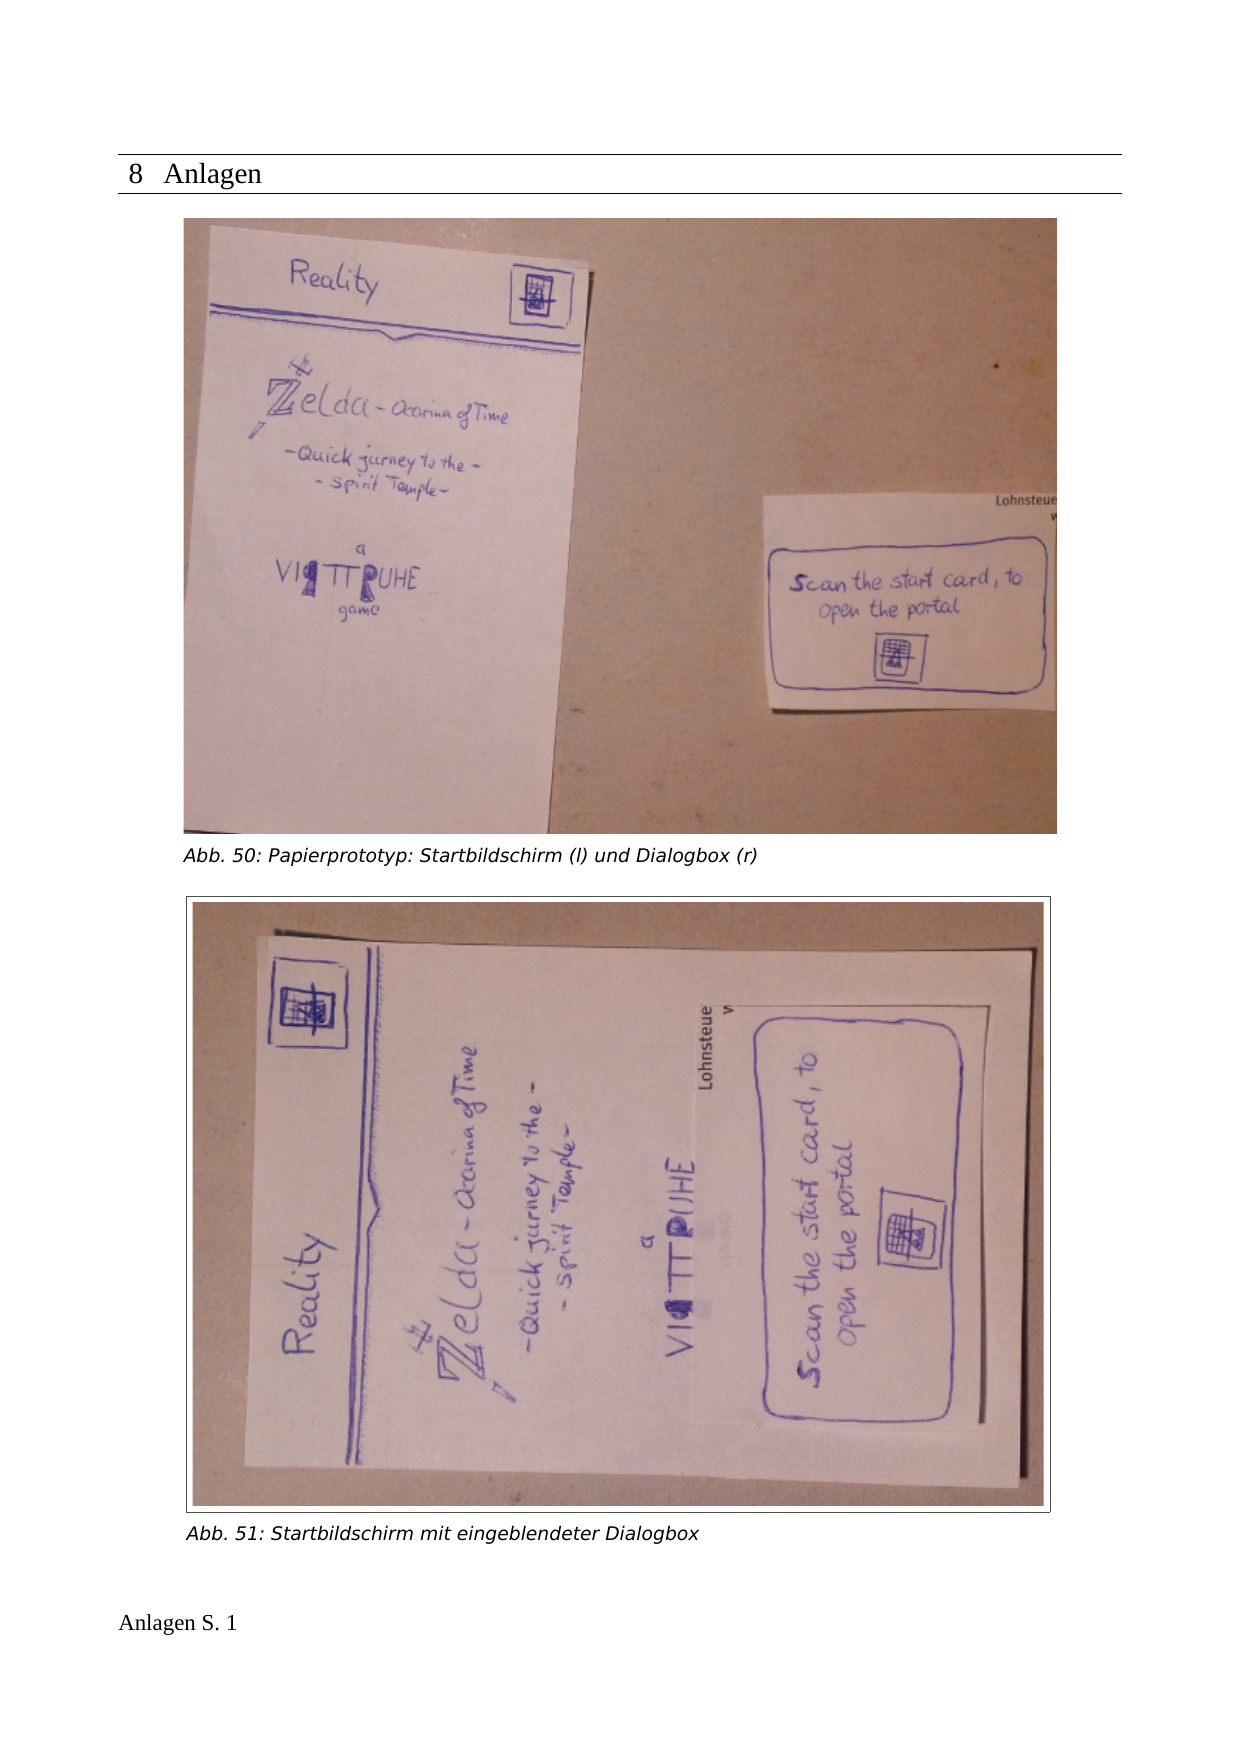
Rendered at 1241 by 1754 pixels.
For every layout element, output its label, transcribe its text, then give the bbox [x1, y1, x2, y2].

picture [192, 902, 1044, 1506]
text Abb. 51: Startbildschirm mit eingeblendeter Dialogbox [186, 1513, 1050, 1544]
picture [183, 218, 1057, 834]
text Abb. 50: Papierprototyp: Startbildschirm (l) und Dialogbox (r) [183, 834, 1057, 867]
subtitle Anlagen [118, 155, 1122, 193]
text [187, 897, 1050, 1512]
